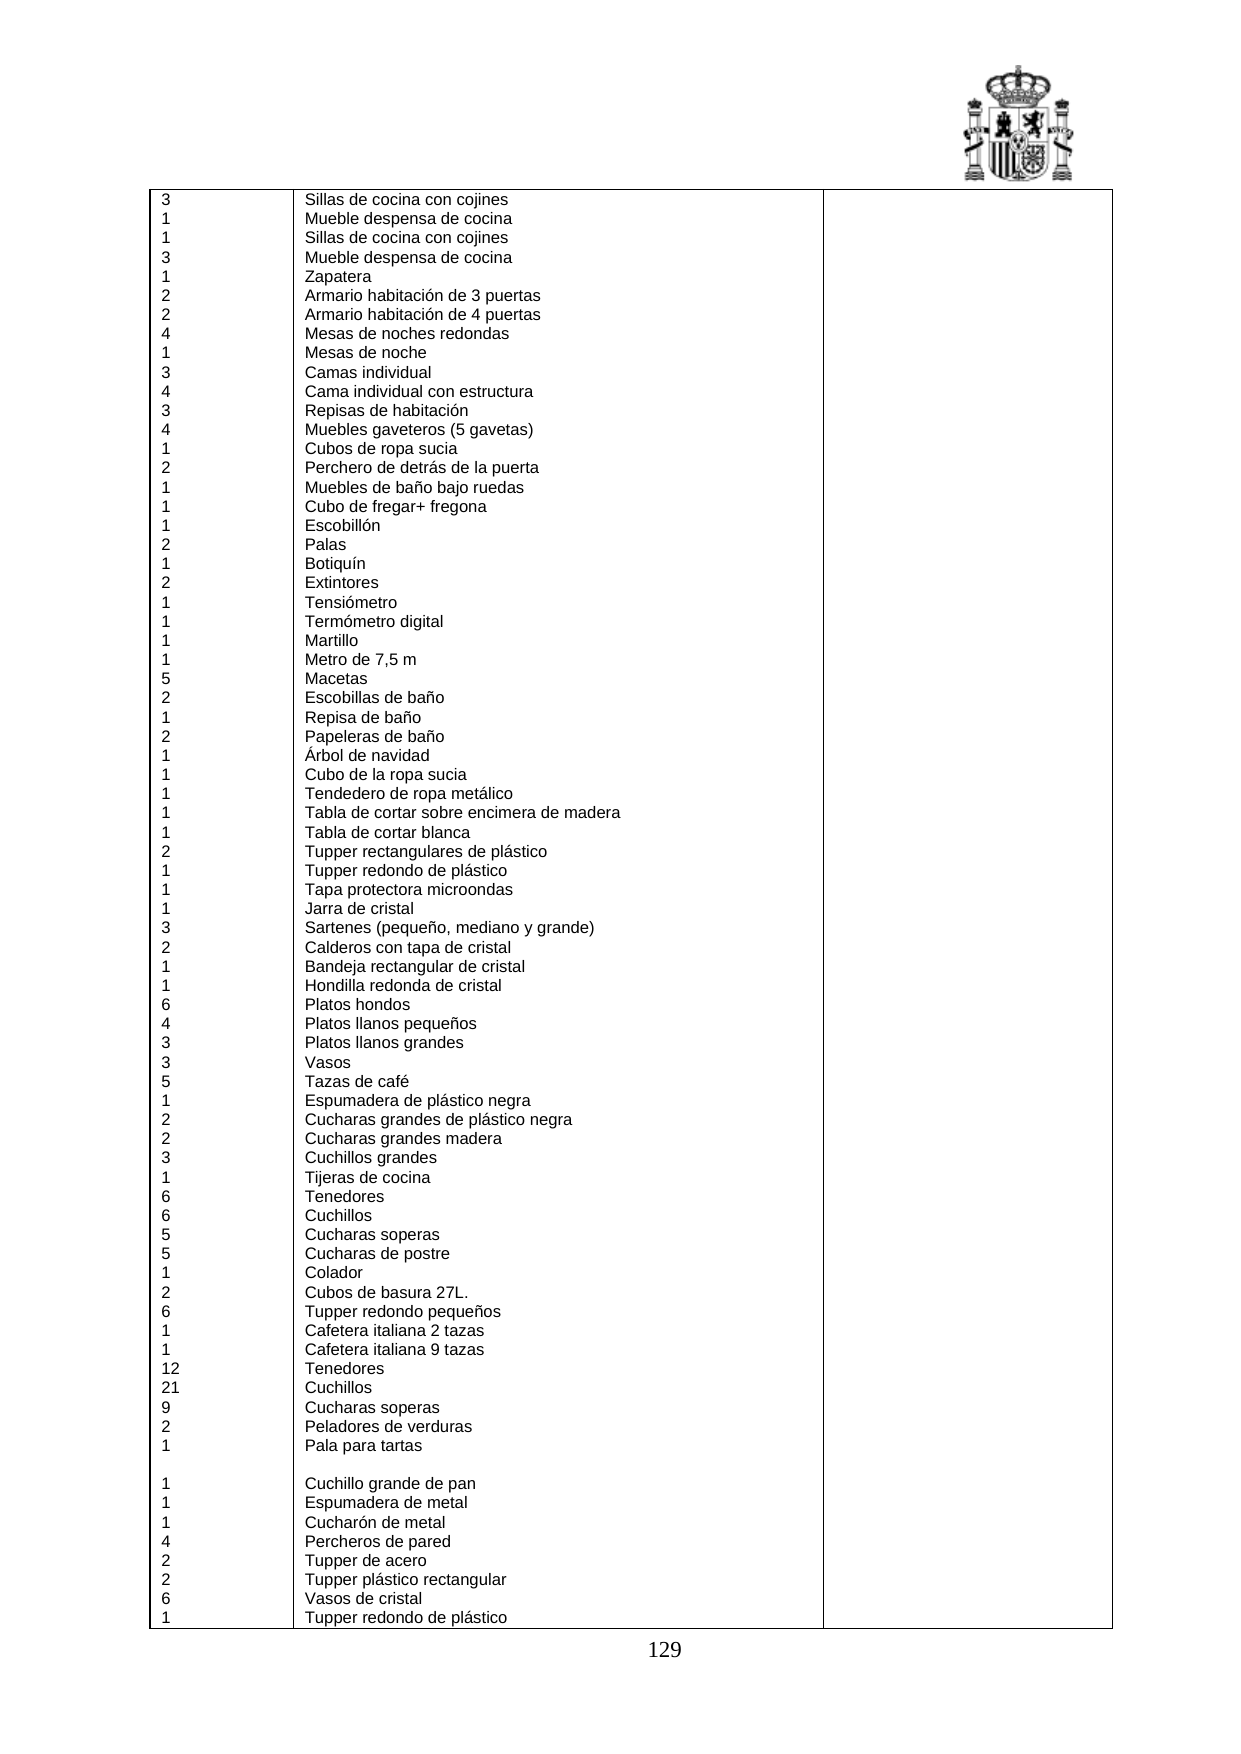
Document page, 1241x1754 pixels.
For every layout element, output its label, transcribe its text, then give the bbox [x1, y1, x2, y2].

table_cell Sillas de cocina con cojines Mueble despensa de cocina Sillas de cocina con cojines Mueble despensa de cocina Zapatera Armario habitación de 3 puertas Armario habitación de 4 puertas Mesas de noches redondas Mesas de noche Camas individual Cama individual con estructura Repisas de habitación Muebles gaveteros (5 gavetas) Cubos de ropa sucia Perchero de detrás de la puerta Muebles de baño bajo ruedas Cubo de fregar+ fregona Escobillón Palas Botiquín Extintores Tensiómetro Termómetro digital Martillo Metro de 7,5 m Macetas Escobillas de baño Repisa de baño Papeleras de baño Árbol de navidad Cubo de la ropa sucia Tendedero de ropa metálico Tabla de cortar sobre encimera de madera Tabla de cortar blanca Tupper rectangulares de plástico Tupper redondo de plástico Tapa protectora microondas Jarra de cristal Sartenes (pequeño, mediano y grande) Calderos con tapa de cristal Bandeja rectangular de cristal Hondilla redonda de cristal Platos hondos Platos llanos pequeños Platos llanos grandes Vasos Tazas de café Espumadera de plástico negra Cucharas grandes de plástico negra Cucharas grandes madera Cuchillos grandes Tijeras de cocina Tenedores Cuchillos Cucharas soperas Cucharas de postre Colador Cubos de basura 27L. Tupper redondo pequeños Cafetera italiana 2 tazas Cafetera italiana 9 tazas Tenedores Cuchillos Cucharas soperas Peladores de verduras Pala para tartas Cuchillo grande de pan Espumadera de metal Cucharón de metal Percheros de pared Tupper de acero Tupper plástico rectangular Vasos de cristal Tupper redondo de plástico [294, 190, 823, 1627]
table_cell [824, 190, 1112, 1627]
table_cell 3 1 1 3 1 2 2 4 1 3 4 3 4 1 2 1 1 1 2 1 2 1 1 1 1 5 2 1 2 1 1 1 1 1 2 1 1 1 3 2 1 1 6 4 3 3 5 1 2 2 3 1 6 6 5 5 1 2 6 1 1 12 21 9 2 1 1 1 1 4 2 2 6 1 [151, 190, 293, 1627]
